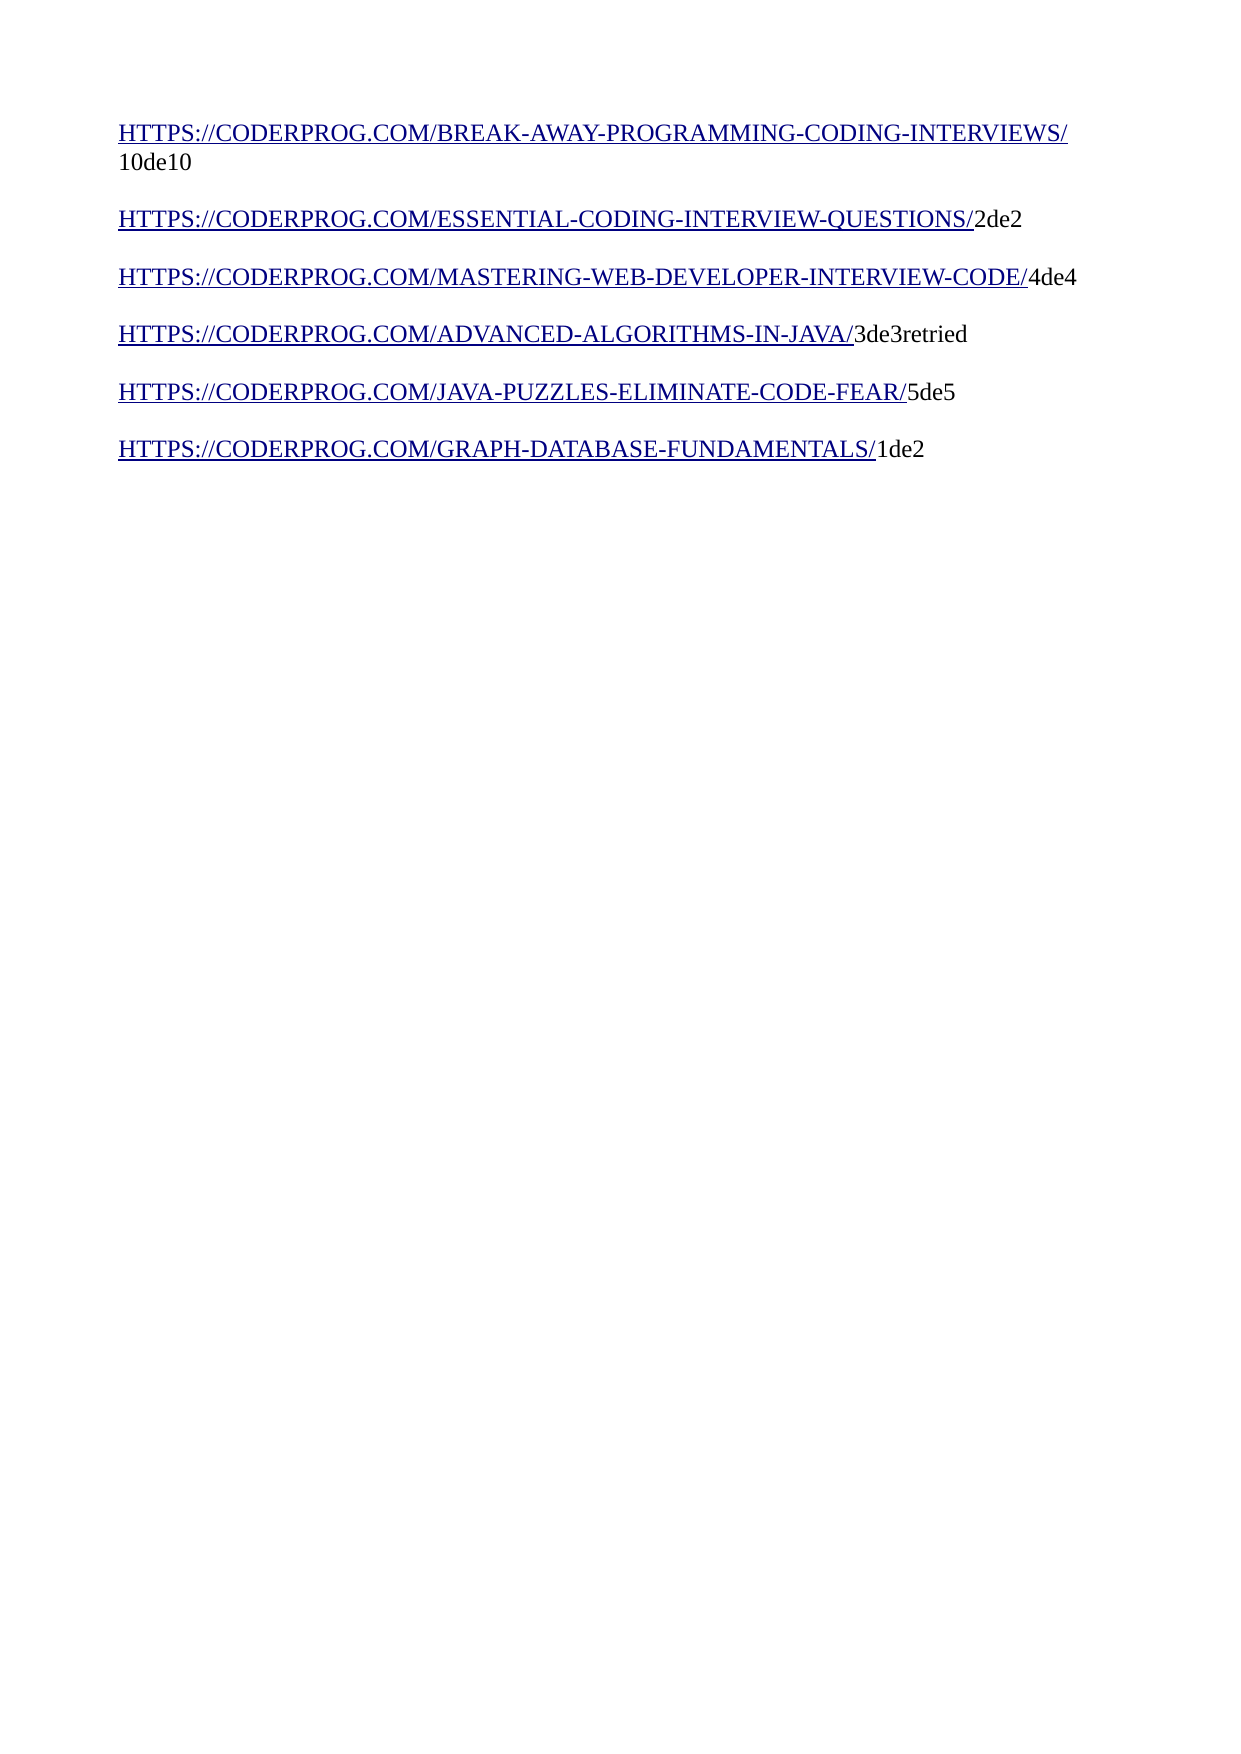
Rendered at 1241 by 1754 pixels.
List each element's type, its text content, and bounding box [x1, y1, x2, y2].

text HTTPS://CODERPROG.COM/BREAK-AWAY-PROGRAMMING-CODING-INTERVIEWS/10de10 [118, 118, 1122, 176]
text HTTPS://CODERPROG.COM/MASTERING-WEB-DEVELOPER-INTERVIEW-CODE/4de4 [118, 262, 1122, 291]
text HTTPS://CODERPROG.COM/ADVANCED-ALGORITHMS-IN-JAVA/3de3retried [118, 319, 1122, 348]
text HTTPS://CODERPROG.COM/JAVA-PUZZLES-ELIMINATE-CODE-FEAR/5de5 [118, 377, 1122, 406]
text HTTPS://CODERPROG.COM/ESSENTIAL-CODING-INTERVIEW-QUESTIONS/2de2 [118, 204, 1122, 233]
text HTTPS://CODERPROG.COM/GRAPH-DATABASE-FUNDAMENTALS/1de2 [118, 434, 1122, 463]
